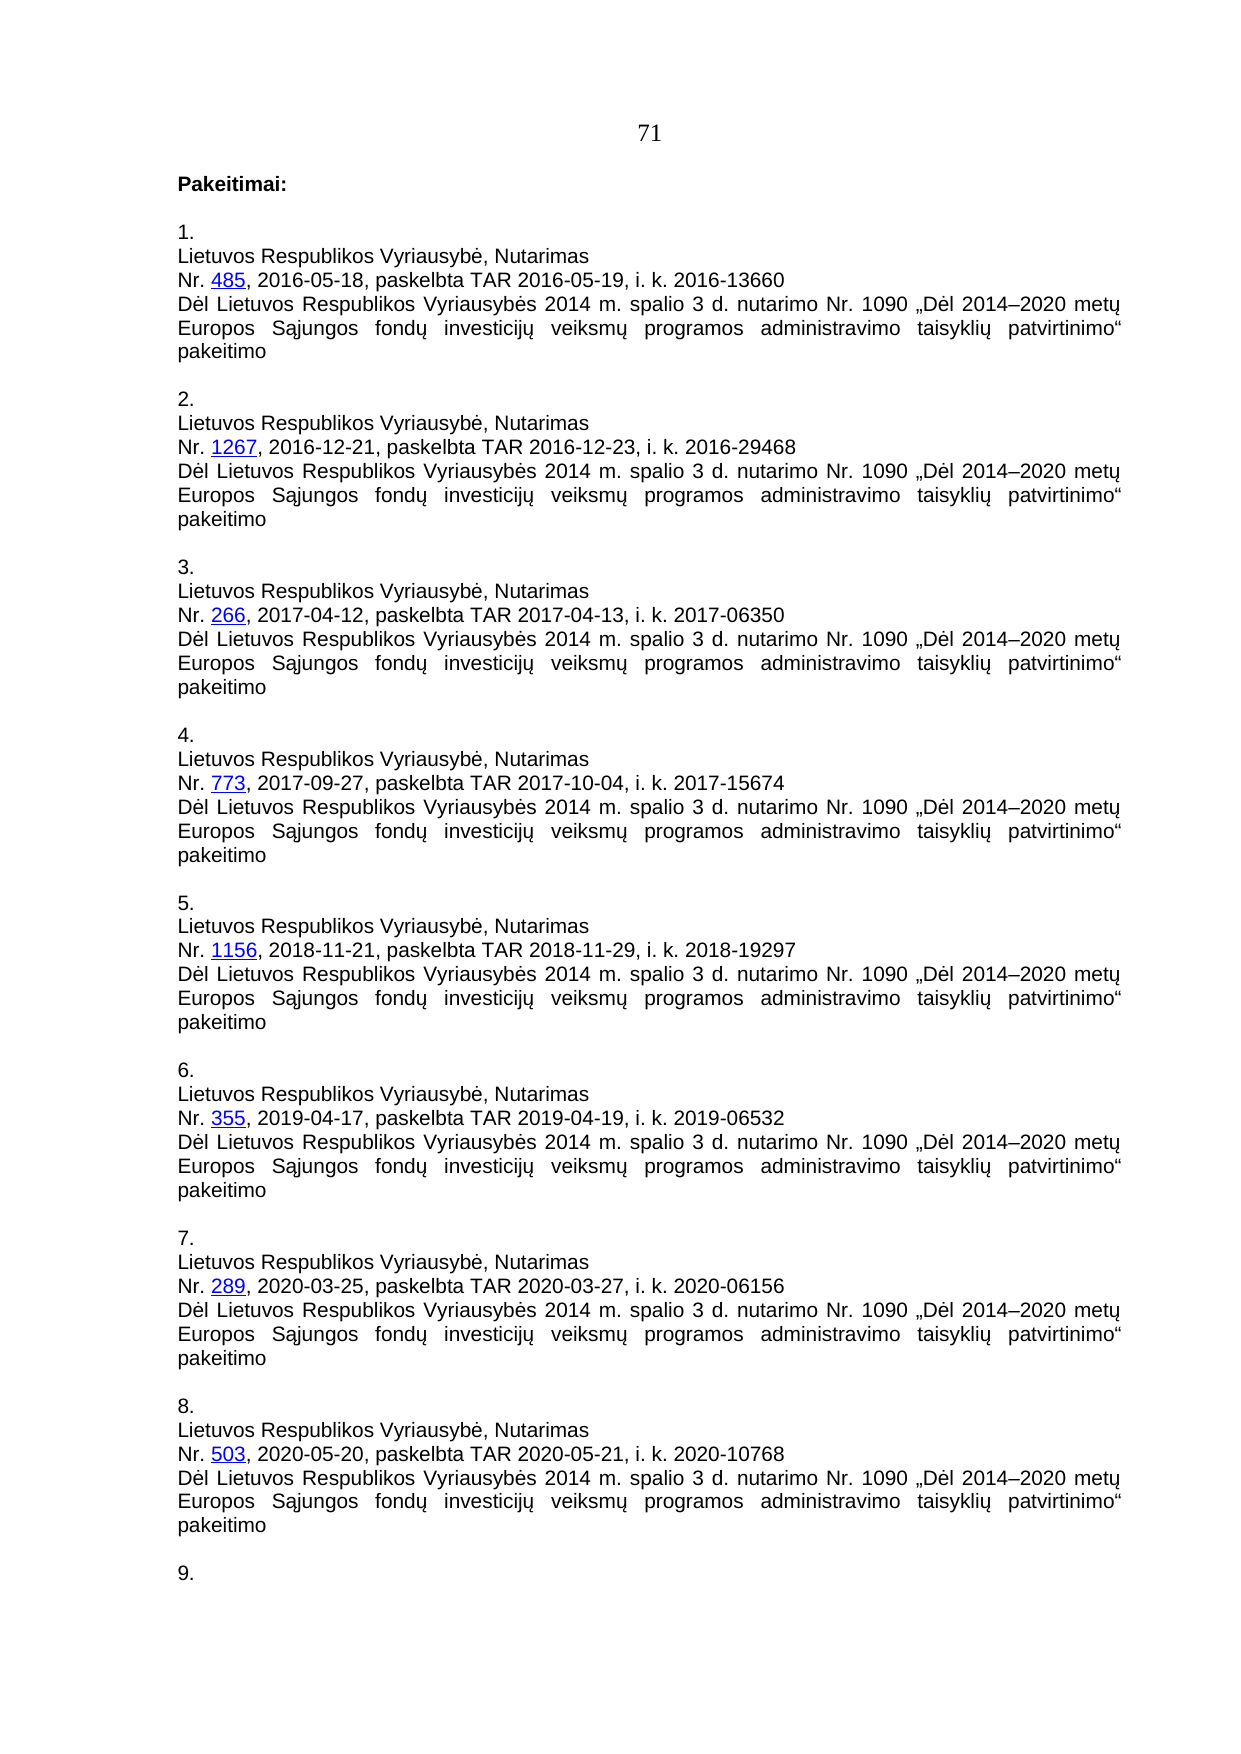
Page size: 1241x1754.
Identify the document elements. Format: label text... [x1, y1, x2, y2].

text Lietuvos Respublikos Vyriausybė, Nutarimas [177, 1082, 1122, 1106]
text Dėl Lietuvos Respublikos Vyriausybės 2014 m. spalio 3 d. nutarimo Nr. 1090 „Dėl 2014–2020 metų Europos Sąjungos fondų investicijų veiksmų programos administravimo taisyklių patvirtinimo“ pakeitimo [177, 1298, 1122, 1369]
text 9. [177, 1561, 1122, 1585]
text Nr. 485, 2016-05-18, paskelbta TAR 2016-05-19, i. k. 2016-13660 [177, 267, 1122, 291]
text 7. [177, 1226, 1122, 1250]
text Dėl Lietuvos Respublikos Vyriausybės 2014 m. spalio 3 d. nutarimo Nr. 1090 „Dėl 2014–2020 metų Europos Sąjungos fondų investicijų veiksmų programos administravimo taisyklių patvirtinimo“ pakeitimo [177, 1130, 1122, 1202]
text Dėl Lietuvos Respublikos Vyriausybės 2014 m. spalio 3 d. nutarimo Nr. 1090 „Dėl 2014–2020 metų Europos Sąjungos fondų investicijų veiksmų programos administravimo taisyklių patvirtinimo“ pakeitimo [177, 459, 1122, 531]
text Lietuvos Respublikos Vyriausybė, Nutarimas [177, 1417, 1122, 1441]
text Dėl Lietuvos Respublikos Vyriausybės 2014 m. spalio 3 d. nutarimo Nr. 1090 „Dėl 2014–2020 metų Europos Sąjungos fondų investicijų veiksmų programos administravimo taisyklių patvirtinimo“ pakeitimo [177, 627, 1122, 699]
text Lietuvos Respublikos Vyriausybė, Nutarimas [177, 1250, 1122, 1274]
text Lietuvos Respublikos Vyriausybė, Nutarimas [177, 411, 1122, 435]
text 1. [177, 219, 1122, 243]
text Nr. 503, 2020-05-20, paskelbta TAR 2020-05-21, i. k. 2020-10768 [177, 1441, 1122, 1465]
text 4. [177, 723, 1122, 747]
text 6. [177, 1058, 1122, 1082]
text 2. [177, 387, 1122, 411]
text Lietuvos Respublikos Vyriausybė, Nutarimas [177, 914, 1122, 938]
text Nr. 266, 2017-04-12, paskelbta TAR 2017-04-13, i. k. 2017-06350 [177, 603, 1122, 627]
text 3. [177, 555, 1122, 579]
text Dėl Lietuvos Respublikos Vyriausybės 2014 m. spalio 3 d. nutarimo Nr. 1090 „Dėl 2014–2020 metų Europos Sąjungos fondų investicijų veiksmų programos administravimo taisyklių patvirtinimo“ pakeitimo [177, 962, 1122, 1034]
text Nr. 1156, 2018-11-21, paskelbta TAR 2018-11-29, i. k. 2018-19297 [177, 938, 1122, 962]
text Nr. 289, 2020-03-25, paskelbta TAR 2020-03-27, i. k. 2020-06156 [177, 1274, 1122, 1298]
text Nr. 355, 2019-04-17, paskelbta TAR 2019-04-19, i. k. 2019-06532 [177, 1106, 1122, 1130]
text Pakeitimai: [177, 172, 1122, 196]
text 8. [177, 1393, 1122, 1417]
text 5. [177, 890, 1122, 914]
text Nr. 773, 2017-09-27, paskelbta TAR 2017-10-04, i. k. 2017-15674 [177, 771, 1122, 794]
text Dėl Lietuvos Respublikos Vyriausybės 2014 m. spalio 3 d. nutarimo Nr. 1090 „Dėl 2014–2020 metų Europos Sąjungos fondų investicijų veiksmų programos administravimo taisyklių patvirtinimo“ pakeitimo [177, 1465, 1122, 1537]
text Dėl Lietuvos Respublikos Vyriausybės 2014 m. spalio 3 d. nutarimo Nr. 1090 „Dėl 2014–2020 metų Europos Sąjungos fondų investicijų veiksmų programos administravimo taisyklių patvirtinimo“ pakeitimo [177, 291, 1122, 363]
text Dėl Lietuvos Respublikos Vyriausybės 2014 m. spalio 3 d. nutarimo Nr. 1090 „Dėl 2014–2020 metų Europos Sąjungos fondų investicijų veiksmų programos administravimo taisyklių patvirtinimo“ pakeitimo [177, 794, 1122, 866]
text Lietuvos Respublikos Vyriausybė, Nutarimas [177, 243, 1122, 267]
text Lietuvos Respublikos Vyriausybė, Nutarimas [177, 747, 1122, 771]
text Nr. 1267, 2016-12-21, paskelbta TAR 2016-12-23, i. k. 2016-29468 [177, 435, 1122, 459]
text Lietuvos Respublikos Vyriausybė, Nutarimas [177, 579, 1122, 603]
